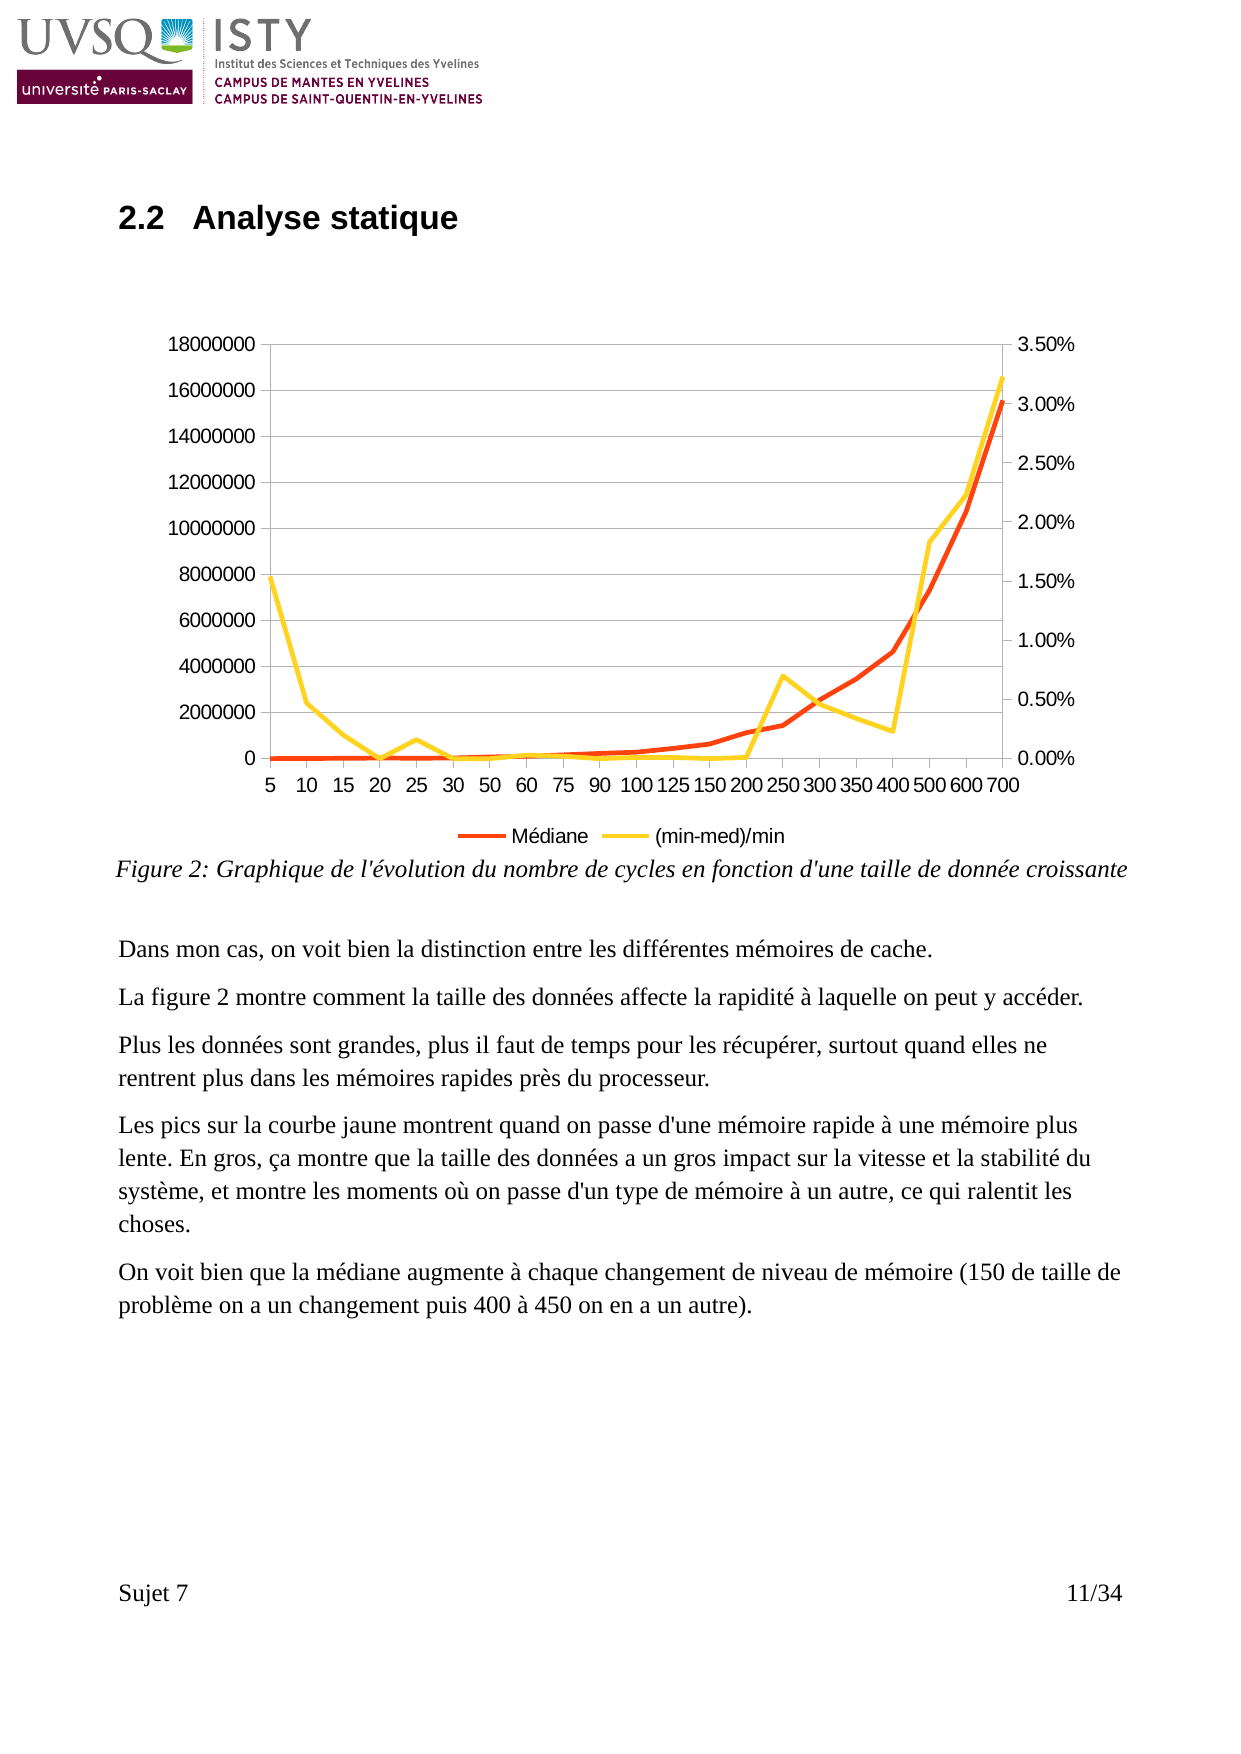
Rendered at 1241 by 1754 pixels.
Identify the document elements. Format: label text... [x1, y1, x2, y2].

text On voit bien que la médiane augmente à chaque changement de niveau de mémoire (150 de taille de problème on a un changement puis 400 à 450 on en a un autre). [118, 1257, 1122, 1319]
text Dans mon cas, on voit bien la distinction entre les différentes mémoires de cache. [118, 934, 1122, 963]
text Plus les données sont grandes, plus il faut de temps pour les récupérer, surtout quand elles ne rentrent plus dans les mémoires rapides près du processeur. [118, 1030, 1122, 1092]
text La figure 2 montre comment la taille des données affecte la rapidité à laquelle on peut y accéder. [118, 982, 1122, 1011]
picture [2, 2, 497, 121]
subtitle Analyse statique [118, 198, 1122, 236]
text Les pics sur la courbe jaune montrent quand on passe d'une mémoire rapide à une mémoire plus lente. En gros, ça montre que la taille des données a un gros impact sur la vitesse et la stabilité du système, et montre les moments où on passe d'un type de mémoire à un autre, ce qui ralentit les choses. [118, 1110, 1122, 1238]
text Figure 2: Graphique de l'évolution du nombre de cycles en fonction d'une taille de donnée croissante [53, 335, 1191, 883]
